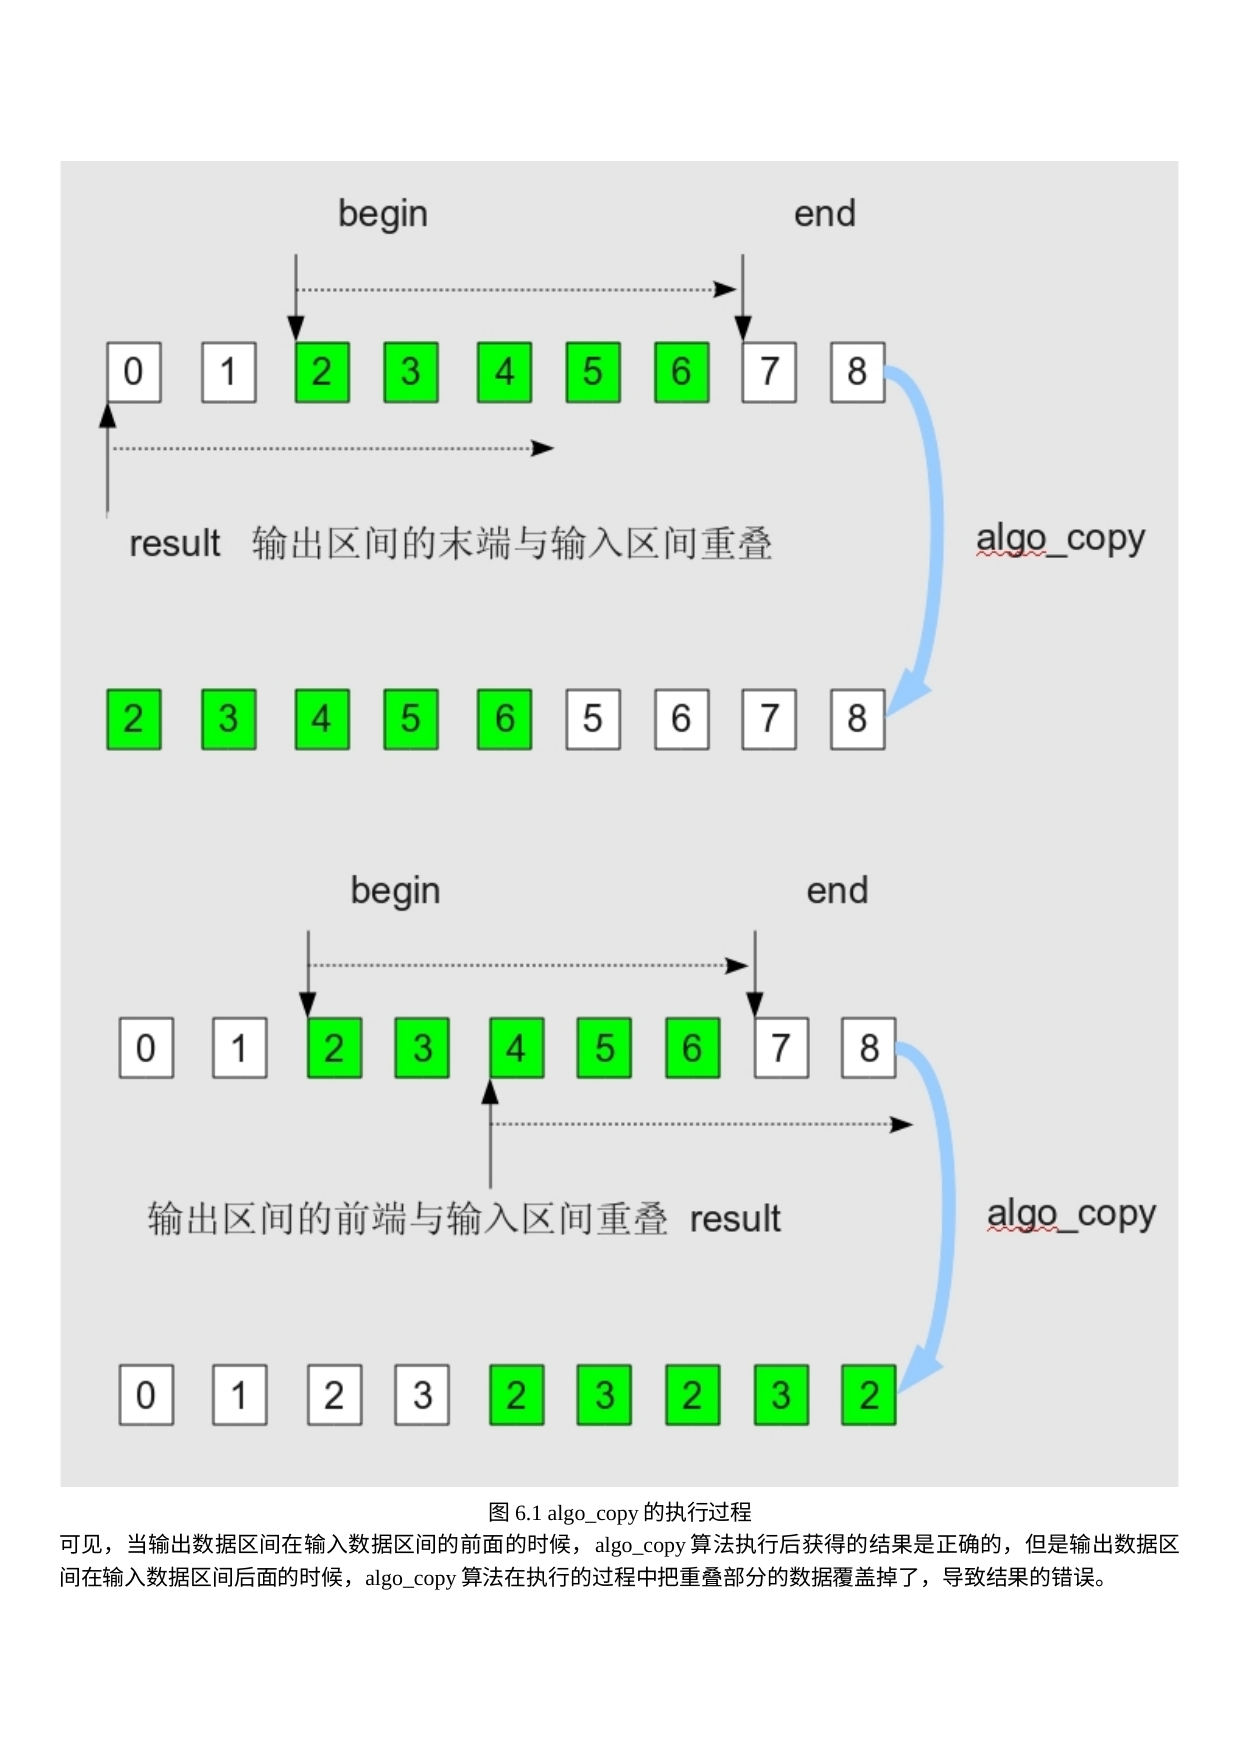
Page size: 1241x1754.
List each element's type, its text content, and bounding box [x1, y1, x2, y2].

picture [58, 161, 1182, 1487]
text 可见，当输出数据区间在输入数据区间的前面的时候，algo_copy算法执行后获得的结果是正确的，但是输出数据区间在输入数据区间后面的时候，algo_copy算法在执行的过程中把重叠部分的数据覆盖掉了，导致结果的错误。 [59, 1527, 1181, 1592]
text 图 6.1 algo_copy的执行过程 [59, 1487, 1181, 1527]
